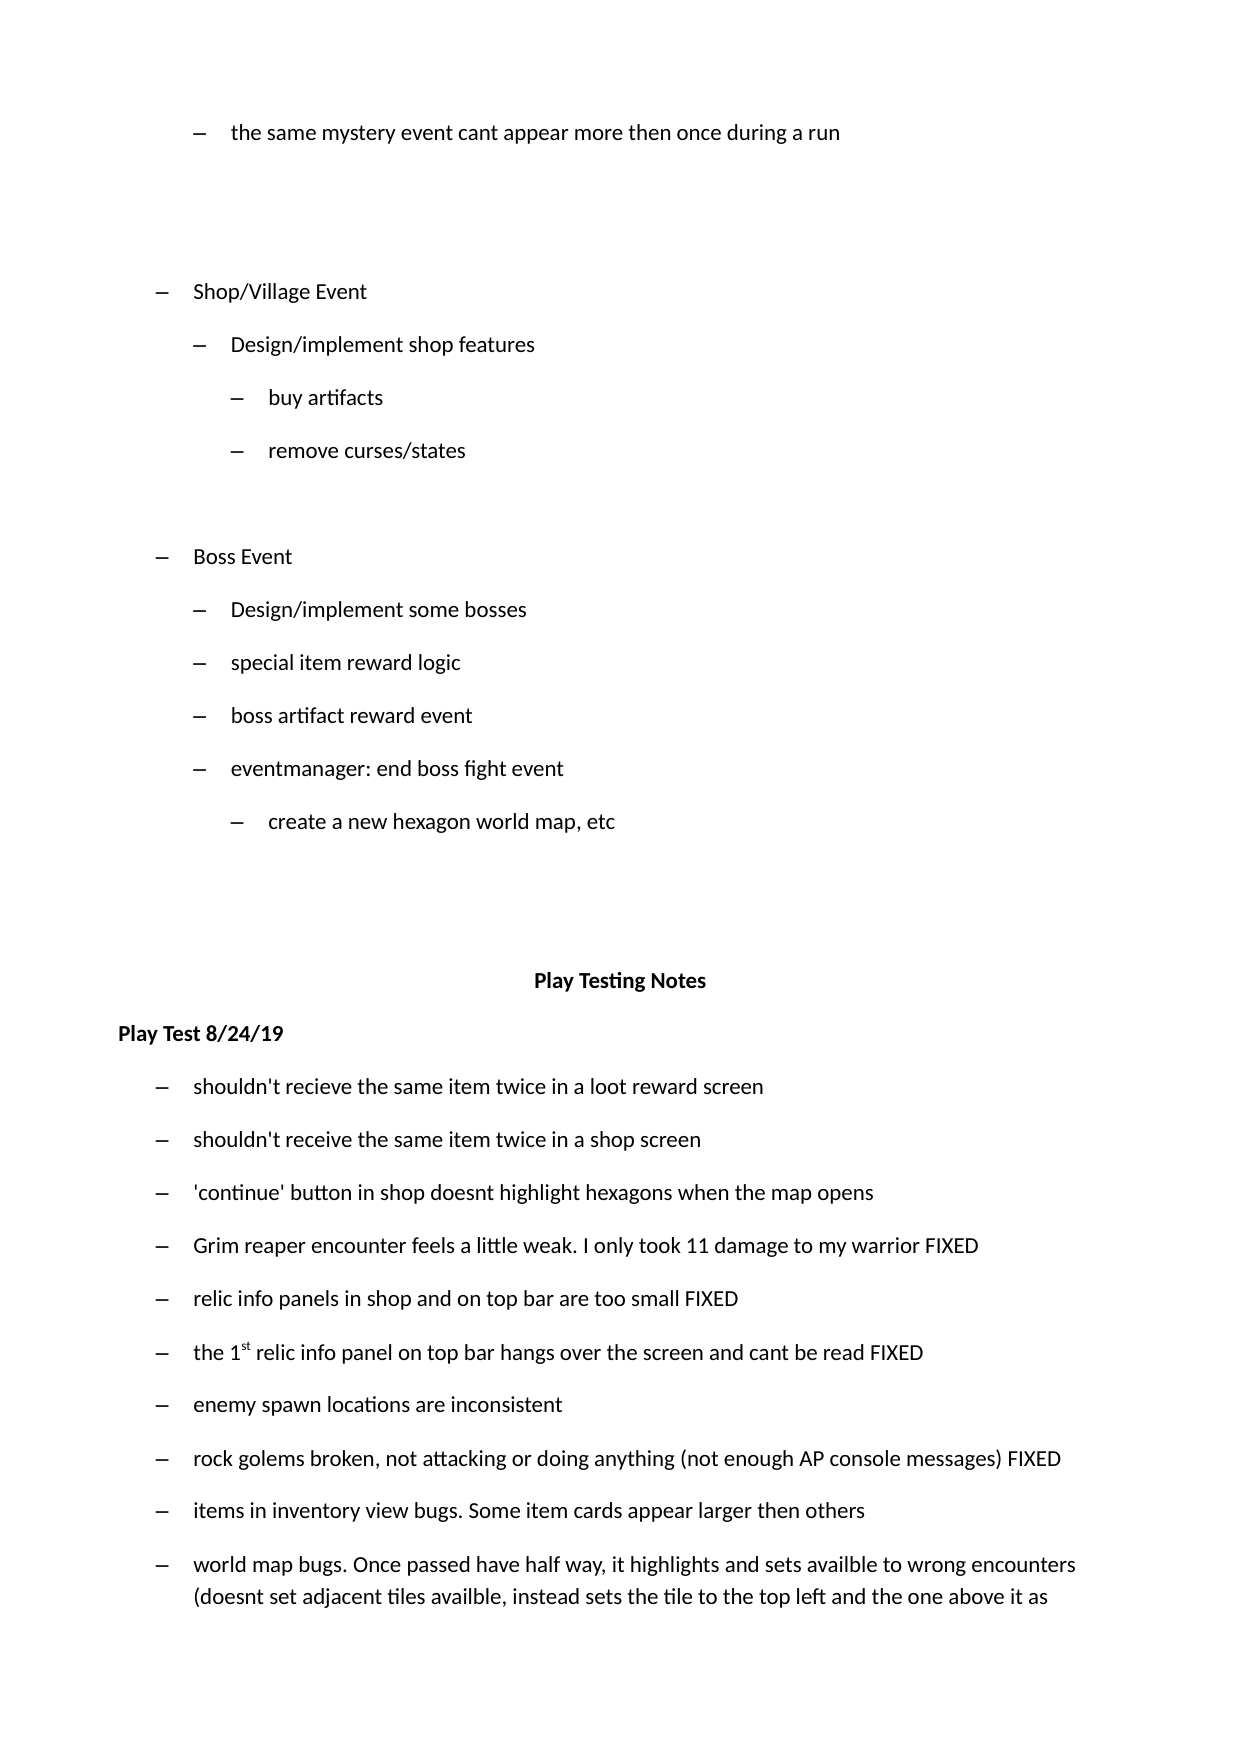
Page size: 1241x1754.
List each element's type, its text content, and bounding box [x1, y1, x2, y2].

list Design/implement some bosses [193, 595, 1122, 623]
list the same mystery event cant appear more then once during a run [193, 118, 1122, 146]
list Design/implement shop features [193, 330, 1122, 358]
list buy artifacts [231, 383, 1122, 411]
list rock golems broken, not attacking or doing anything (not enough AP console messages) FIXED [156, 1444, 1122, 1472]
list create a new hexagon world map, etc [231, 807, 1122, 835]
list shouldn't receive the same item twice in a shop screen [156, 1126, 1122, 1153]
list Boss Event [156, 542, 1122, 570]
list 'continue' button in shop doesnt highlight hexagons when the map opens [156, 1178, 1122, 1207]
list Shop/Village Event [156, 277, 1122, 305]
list world map bugs. Once passed have half way, it highlights and sets availble to wrong encounters (doesnt set adjacent tiles availble, instead sets the tile to the top left and the one above it as [156, 1550, 1122, 1610]
list enemy spawn locations are inconsistent [156, 1391, 1122, 1419]
list relic info panels in shop and on top bar are too small FIXED [156, 1284, 1122, 1313]
list boss artifact reward event [193, 701, 1122, 729]
list items in inventory view bugs. Some item cards appear larger then others [156, 1497, 1122, 1525]
list remove curses/states [231, 436, 1122, 464]
list the 1st relic info panel on top bar hangs over the screen and cant be read FIXED [156, 1338, 1122, 1366]
text Play Test 8/24/19 [118, 1019, 1122, 1047]
list eventmanager: end boss fight event [193, 754, 1122, 782]
text Play Testing Notes [118, 966, 1122, 994]
list special item reward logic [193, 648, 1122, 676]
list Grim reaper encounter feels a little weak. I only took 11 damage to my warrior FIXED [156, 1232, 1122, 1259]
list shouldn't recieve the same item twice in a loot reward screen [156, 1072, 1122, 1101]
